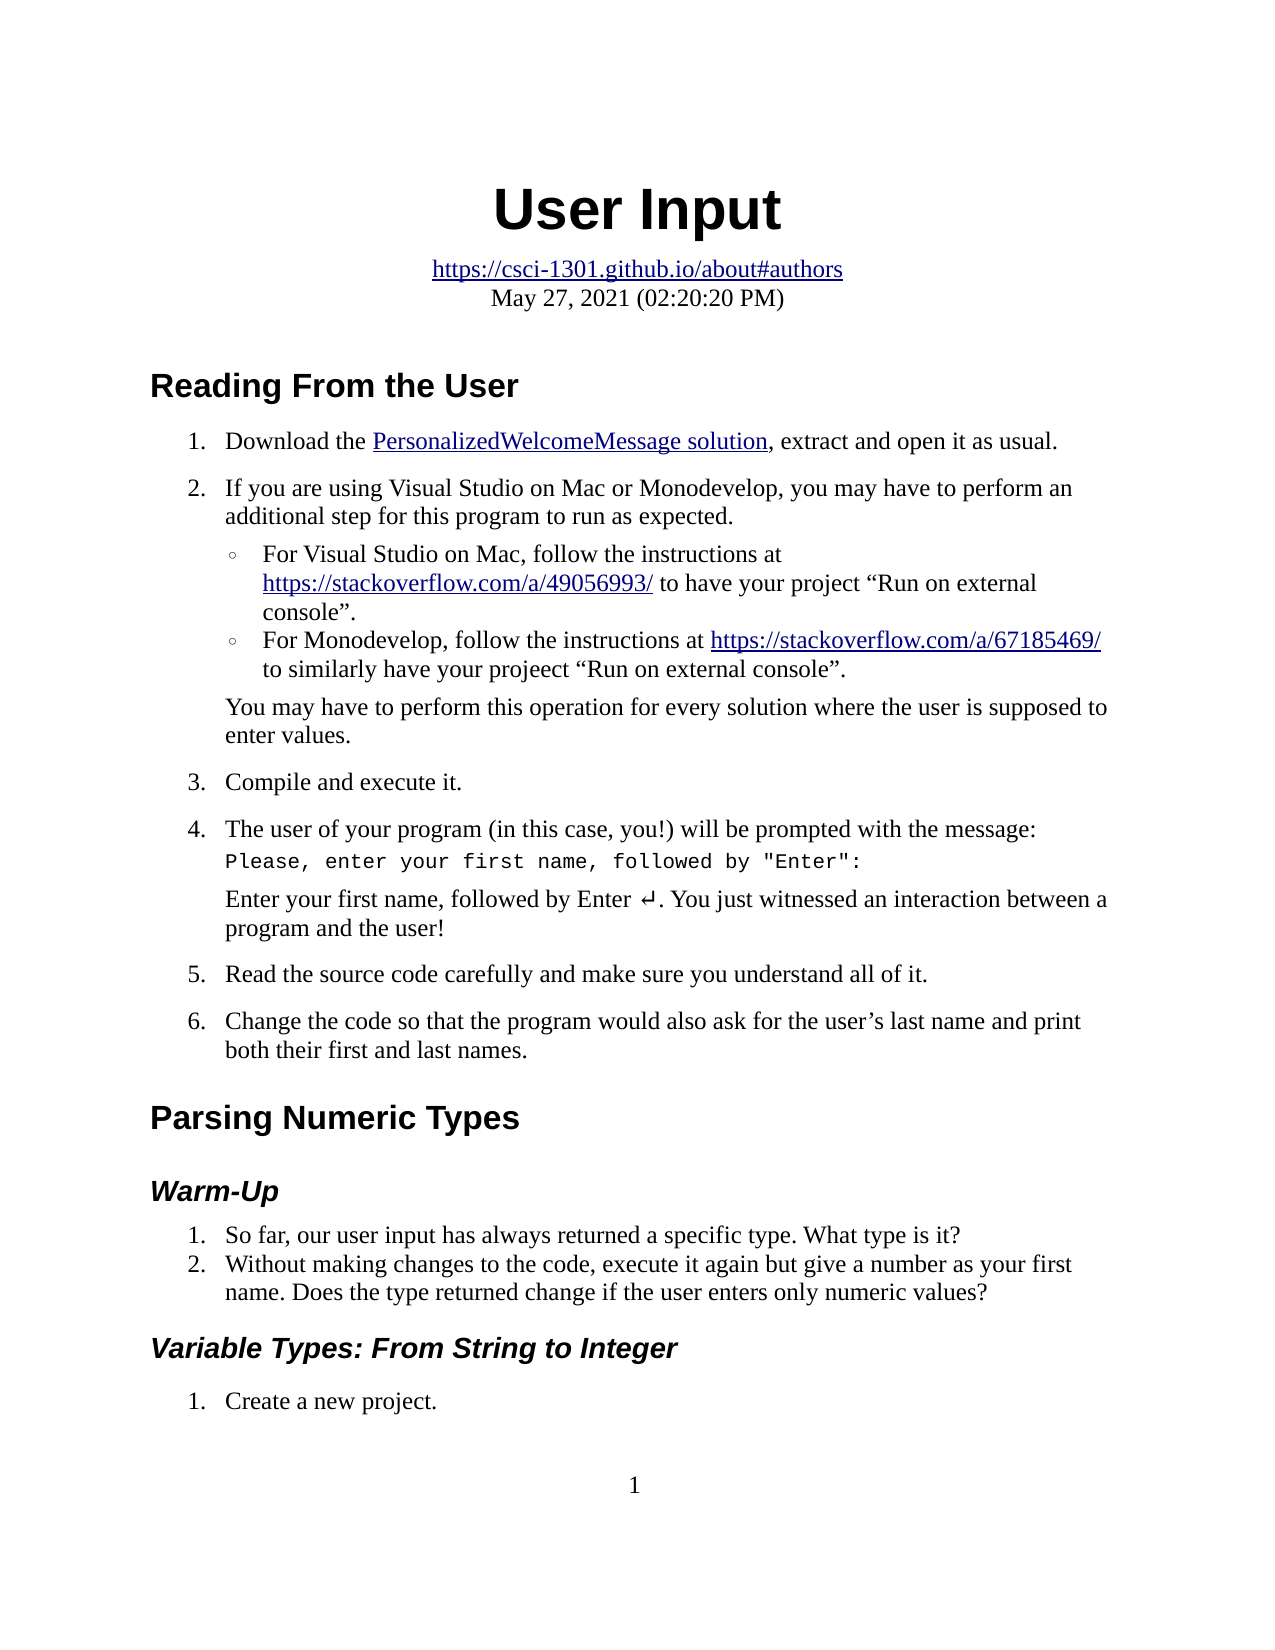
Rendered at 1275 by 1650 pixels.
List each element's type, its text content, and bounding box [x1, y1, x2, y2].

subtitle Warm-Up [150, 1174, 1125, 1207]
list Create a new project. [187, 1386, 1125, 1415]
list If you are using Visual Studio on Mac or Monodevelop, you may have to perform an additional step for this program to run as expected. [187, 473, 1125, 530]
list For Monodevelop, follow the instructions at https://stackoverflow.com/a/67185469/ to similarly have your projeect “Run on external console”. [225, 625, 1125, 683]
text https://csci-1301.github.io/about#authors [150, 254, 1125, 283]
list Change the code so that the program would also ask for the user’s last name and print both their first and last names. [187, 1006, 1125, 1064]
title User Input [150, 175, 1125, 242]
text May 27, 2021 (02:20:20 PM) [150, 283, 1125, 312]
list Without making changes to the code, execute it again but give a number as your first name. Does the type returned change if the user enters only numeric values? [187, 1249, 1125, 1306]
list The user of your program (in this case, you!) will be prompted with the message: [187, 814, 1125, 843]
list You may have to perform this operation for every solution where the user is supposed to enter values. [187, 692, 1125, 749]
list So far, our user input has always returned a specific type. What type is it? [187, 1220, 1125, 1249]
list Please, enter your first name, followed by "Enter": [187, 852, 1125, 875]
list Read the source code carefully and make sure you understand all of it. [187, 959, 1125, 988]
list Download the PersonalizedWelcomeMessage solution, extract and open it as usual. [187, 426, 1125, 455]
list Compile and execute it. [187, 767, 1125, 796]
list For Visual Studio on Mac, follow the instructions at https://stackoverflow.com/a/49056993/ to have your project “Run on external console”. [225, 539, 1125, 625]
list Enter your first name, followed by Enter ↵. You just witnessed an interaction between a program and the user! [187, 884, 1125, 942]
subtitle Variable Types: From String to Integer [150, 1331, 1125, 1365]
subtitle Parsing Numeric Types [150, 1098, 1125, 1136]
subtitle Reading From the User [150, 366, 1125, 404]
